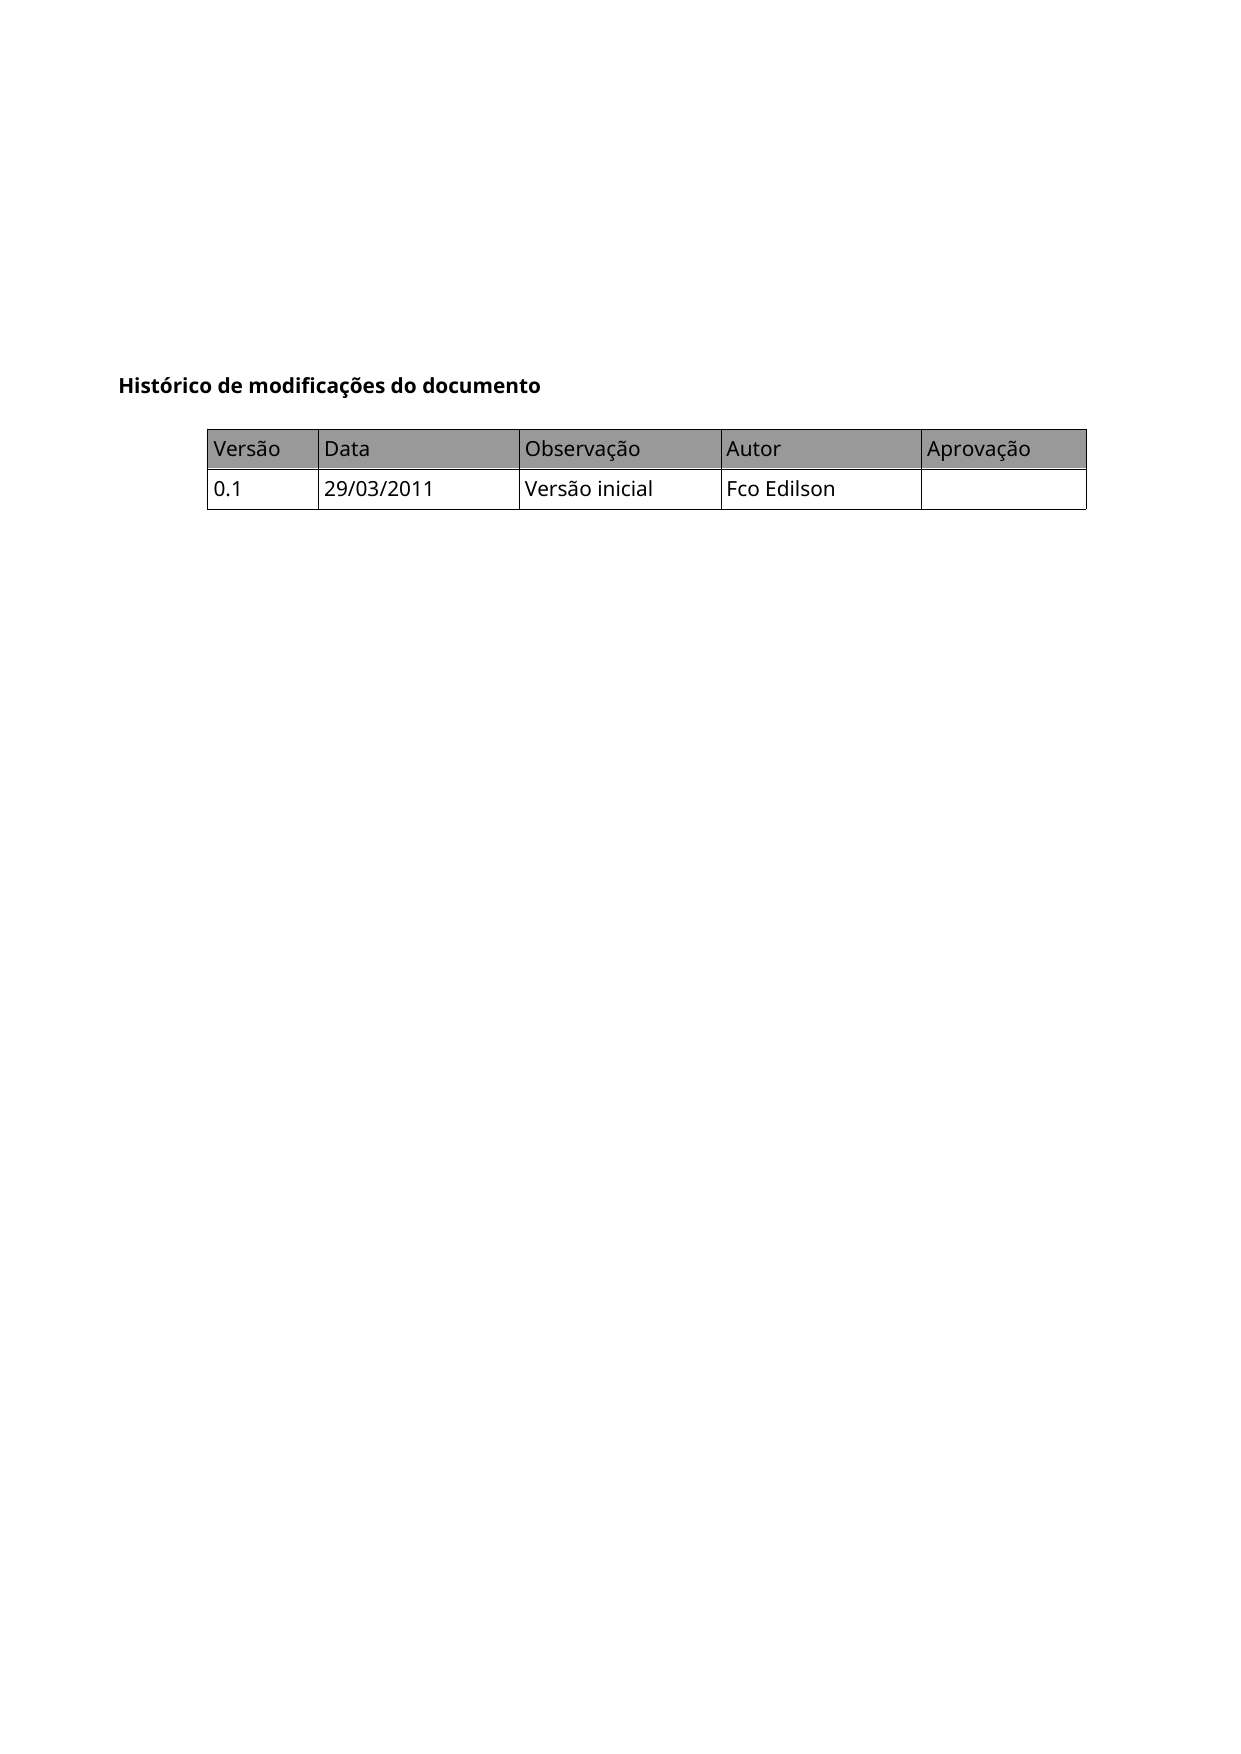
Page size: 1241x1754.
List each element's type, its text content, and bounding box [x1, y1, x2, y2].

table_header Observação [520, 430, 721, 468]
table_header Autor [722, 430, 921, 468]
table_cell Versão inicial [520, 470, 721, 508]
text Histórico de modificações do documento [118, 372, 1122, 400]
table_cell 0.1 [208, 470, 318, 508]
table_cell 29/03/2011 [319, 470, 519, 508]
table_cell [922, 470, 1086, 508]
table_header Versão [208, 430, 318, 468]
table_cell Fco Edilson [722, 470, 921, 508]
table_header Data [319, 430, 519, 468]
table_header Aprovação [922, 430, 1086, 468]
